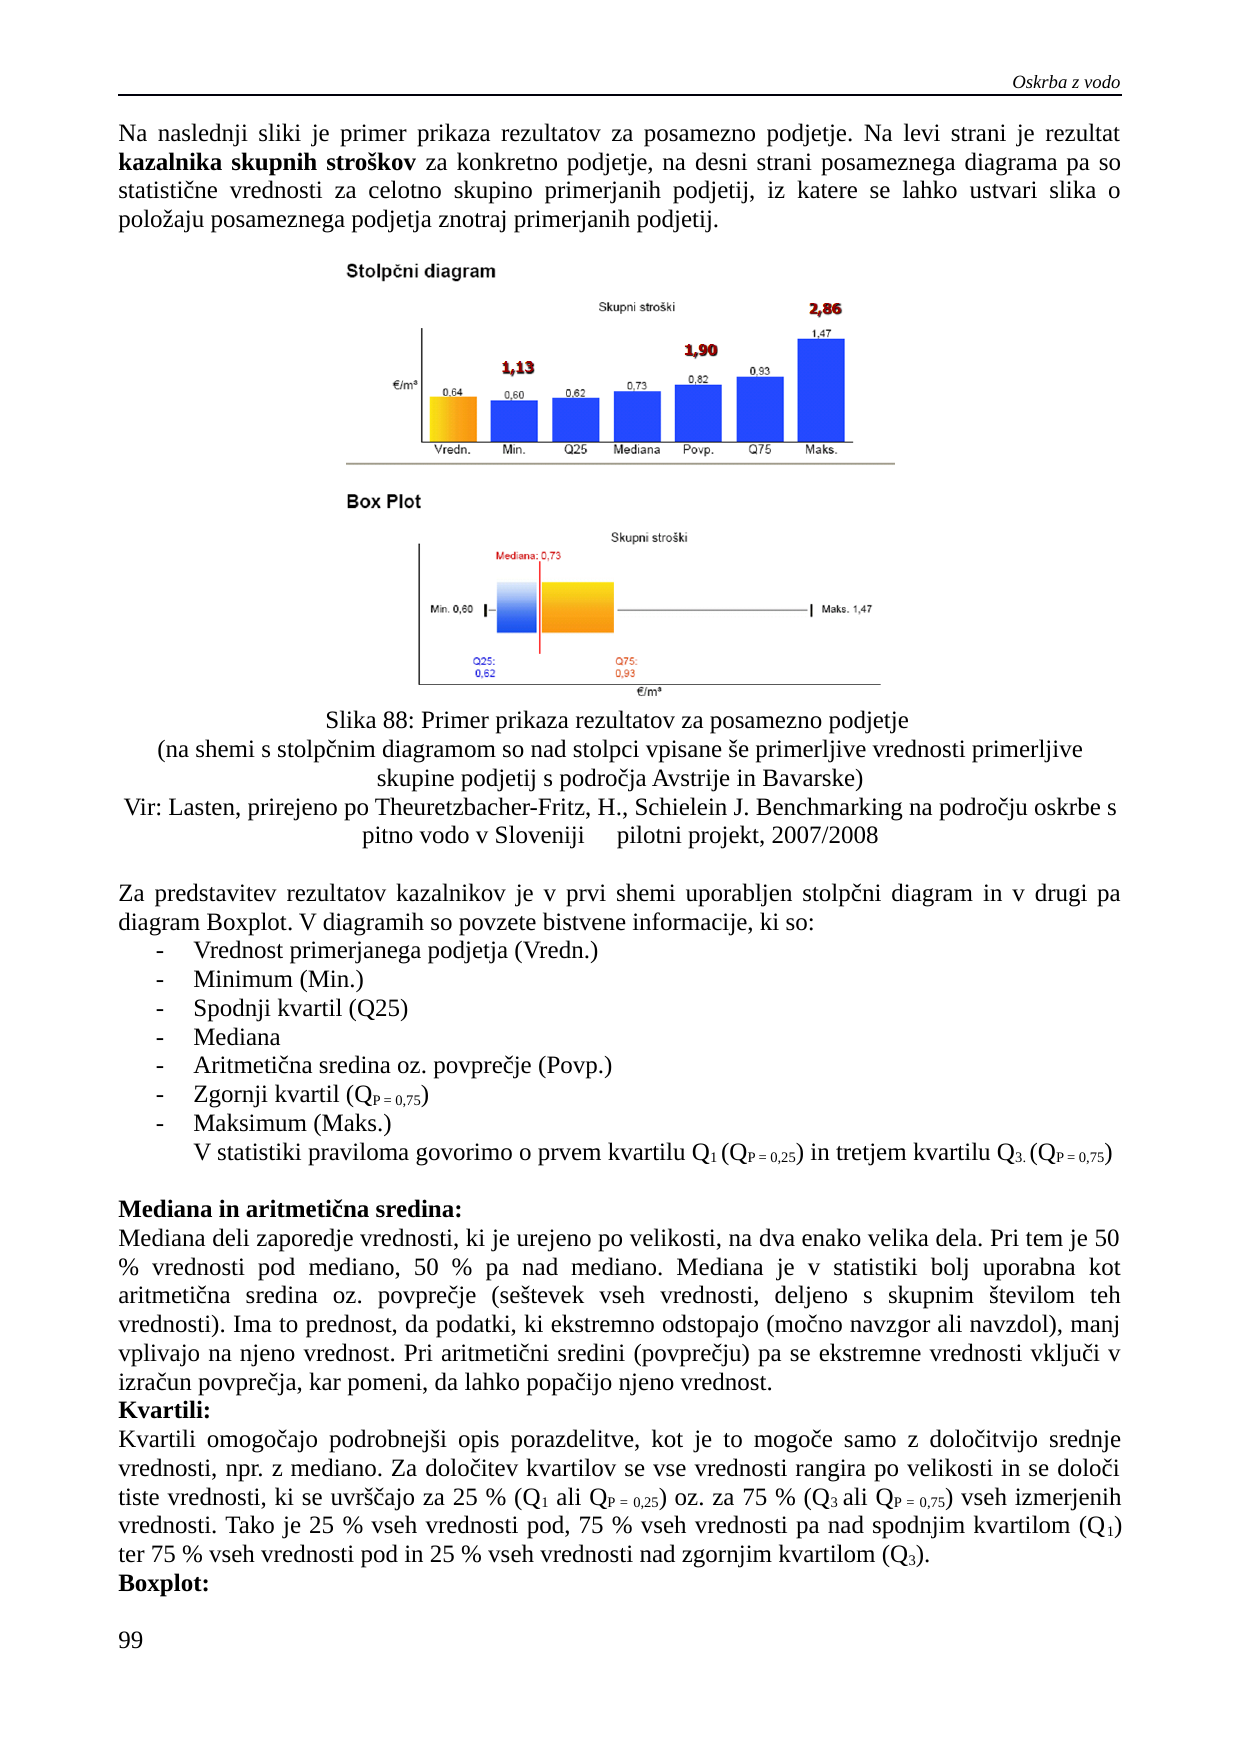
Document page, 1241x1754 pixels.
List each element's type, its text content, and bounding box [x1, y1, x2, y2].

text Mediana deli zaporedje vrednosti, ki je urejeno po velikosti, na dva enako velika dela. Pri tem je 50 % vrednosti pod mediano, 50 % pa nad mediano. Mediana je v statistiki bolj uporabna kot aritmetična sredina oz. povprečje (seštevek vseh vrednosti, deljeno s skupnim številom teh vrednosti). Ima to prednost, da podatki, ki ekstremno odstopajo (močno navzgor ali navzdol), manj vplivajo na njeno vrednost. Pri aritmetični sredini (povprečju) pa se ekstremne vrednosti vključi v izračun povprečja, kar pomeni, da lahko popačijo njeno vrednost. [118, 1223, 1122, 1396]
list Vrednost primerjanega podjetja (Vredn.) [156, 936, 1122, 964]
text Vir: Lasten, prirejeno po Theuretzbacher-Fritz, H., Schielein J. Benchmarking na področju oskrbe s pitno vodo v Sloveniji  pilotni projekt, 2007/2008 [118, 792, 1122, 849]
list Spodnji kvartil (Q25) [156, 993, 1122, 1022]
text Slika 88: Primer prikaza rezultatov za posamezno podjetje [118, 706, 1122, 734]
text Kvartili: [118, 1396, 1122, 1424]
list Maksimum (Maks.) [156, 1108, 1122, 1137]
list Aritmetična sredina oz. povprečje (Povp.) [156, 1051, 1122, 1079]
text Za predstavitev rezultatov kazalnikov je v prvi shemi uporabljen stolpčni diagram in v drugi pa diagram Boxplot. V diagramih so povzete bistvene informacije, ki so: [118, 878, 1122, 936]
picture [345, 261, 895, 706]
text Mediana in aritmetična sredina: [118, 1194, 1122, 1223]
text Boxplot: [118, 1568, 1122, 1597]
text (na shemi s stolpčnim diagramom so nad stolpci vpisane še primerljive vrednosti primerljive skupine podjetij s področja Avstrije in Bavarske) [118, 734, 1122, 792]
text V statistiki praviloma govorimo o prvem kvartilu Q1 (QP = 0,25) in tretjem kvartilu Q3. (QP = 0,75) [193, 1137, 1122, 1166]
list Minimum (Min.) [156, 964, 1122, 993]
list Mediana [156, 1022, 1122, 1051]
text Kvartili omogočajo podrobnejši opis porazdelitve, kot je to mogoče samo z določitvijo srednje vrednosti, npr. z mediano. Za določitev kvartilov se vse vrednosti rangira po velikosti in se določi tiste vrednosti, ki se uvrščajo za 25 % (Q1 ali QP = 0,25) oz. za 75 % (Q3 ali QP = 0,75) vseh izmerjenih vrednosti. Tako je 25 % vseh vrednosti pod, 75 % vseh vrednosti pa nad spodnjim kvartilom (Q1) ter 75 % vseh vrednosti pod in 25 % vseh vrednosti nad zgornjim kvartilom (Q3). [118, 1424, 1122, 1568]
text Na naslednji sliki je primer prikaza rezultatov za posamezno podjetje. Na levi strani je rezultat kazalnika skupnih stroškov za konkretno podjetje, na desni strani posameznega diagrama pa so statistične vrednosti za celotno skupino primerjanih podjetij, iz katere se lahko ustvari slika o položaju posameznega podjetja znotraj primerjanih podjetij. [118, 118, 1122, 233]
list Zgornji kvartil (QP = 0,75) [156, 1079, 1122, 1108]
